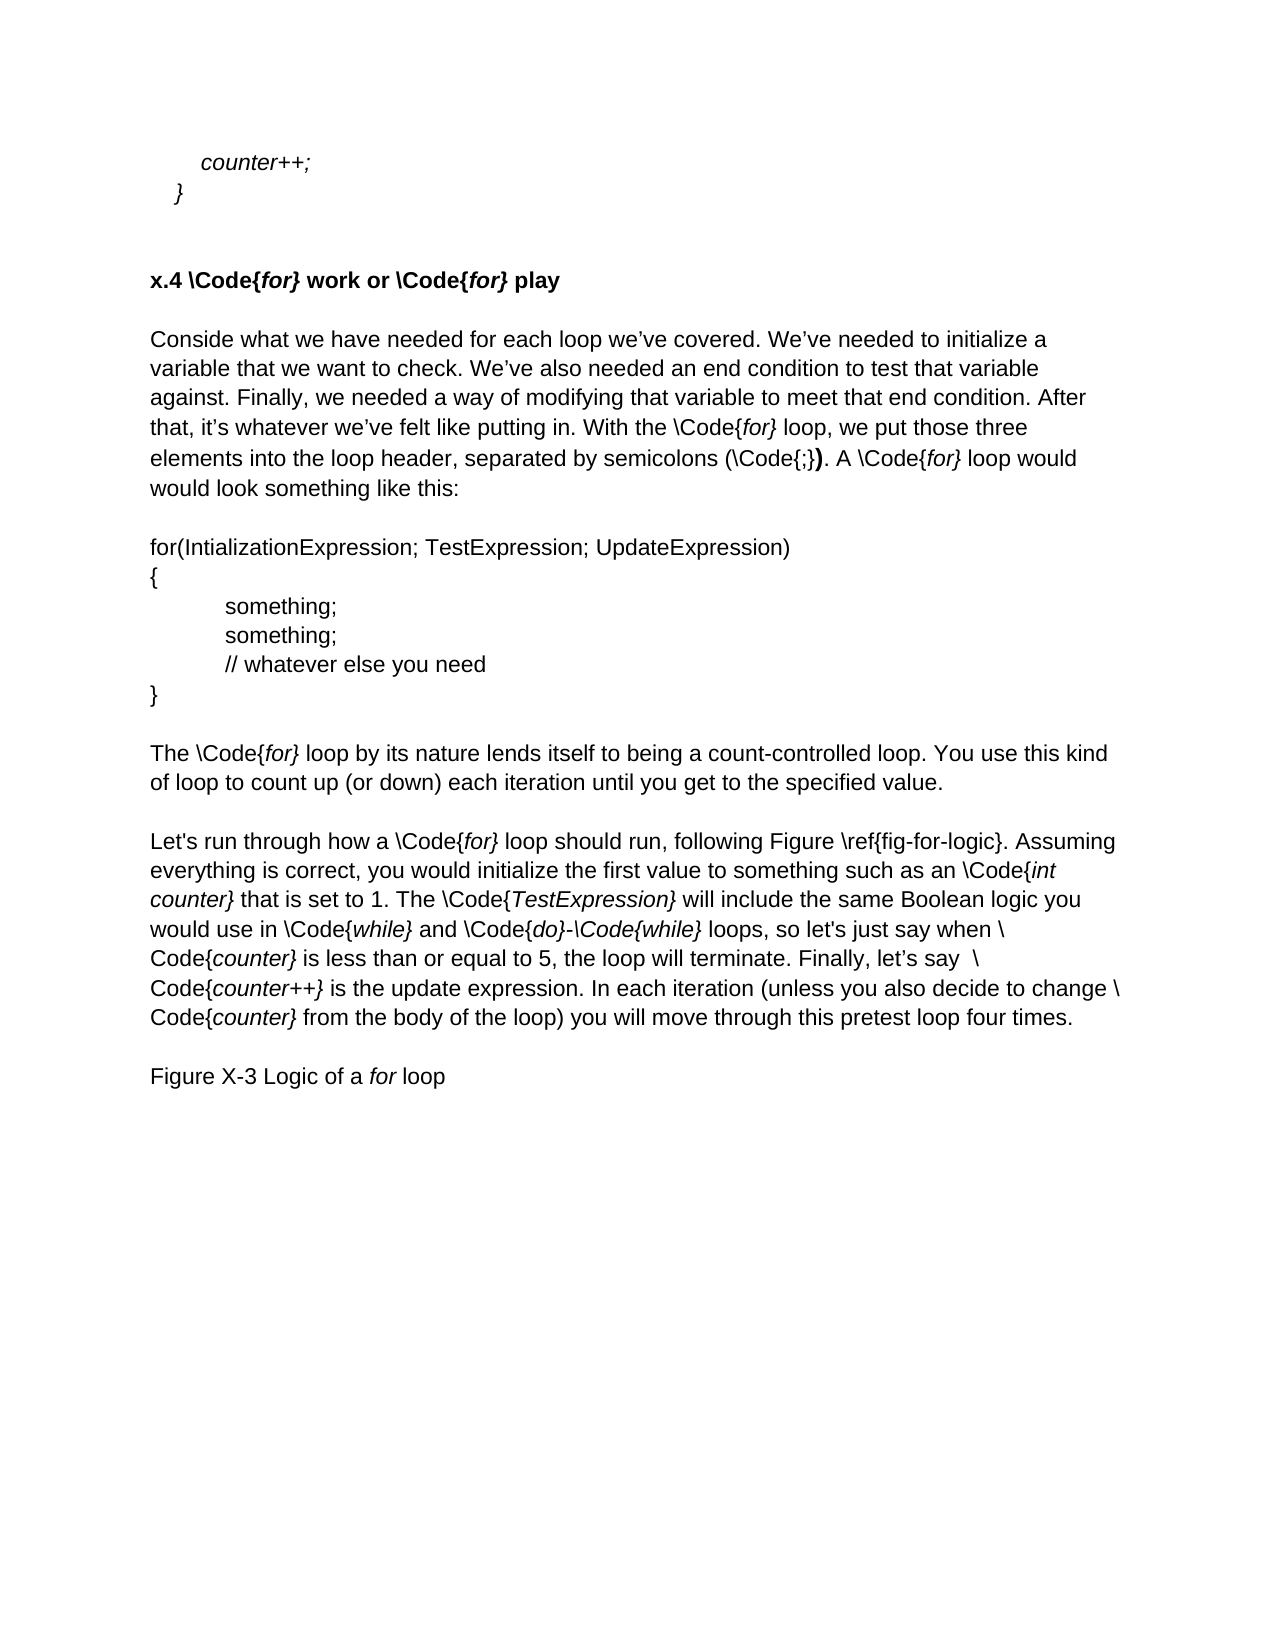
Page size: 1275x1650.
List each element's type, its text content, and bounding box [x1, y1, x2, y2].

text // whatever else you need [150, 652, 1125, 678]
text { [150, 564, 1125, 589]
text for(IntializationExpression; TestExpression; UpdateExpression) [150, 534, 1125, 560]
text The \Code{for} loop by its nature lends itself to being a count-controlled loop. You use this kind of loop to count up (or down) each iteration until you get to the specified value. [150, 740, 1125, 795]
text } [150, 681, 1125, 707]
text Conside what we have needed for each loop we’ve covered. We’ve needed to initialize a variable that we want to check. We’ve also needed an end condition to test that variable against. Finally, we needed a way of modifying that variable to meet that end condition. After that, it’s whatever we’ve felt like putting in. With the \Code{for} loop, we put those three elements into the loop header, separated by semicolons (\Code{;}). A \Code{for} loop would would look something like this: [150, 326, 1125, 501]
text } [150, 179, 1125, 205]
text Let's run through how a \Code{for} loop should run, following Figure \ref{fig-for-logic}. Assuming everything is correct, you would initialize the first value to something such as an \Code{int counter} that is set to 1. The \Code{TestExpression} will include the same Boolean logic you would use in \Code{while} and \Code{do}-\Code{while} loops, so let's just say when \Code{counter} is less than or equal to 5, the loop will terminate. Finally, let’s say \Code{counter++} is the update expression. In each iteration (unless you also decide to change \Code{counter} from the body of the loop) you will move through this pretest loop four times. [150, 828, 1125, 1030]
text something; [150, 623, 1125, 648]
text x.4 \Code{for} work or \Code{for} play [150, 267, 1125, 293]
text counter++; [150, 150, 1125, 176]
text Figure X-3 Logic of a for loop [150, 1063, 1125, 1089]
text something; [150, 593, 1125, 619]
